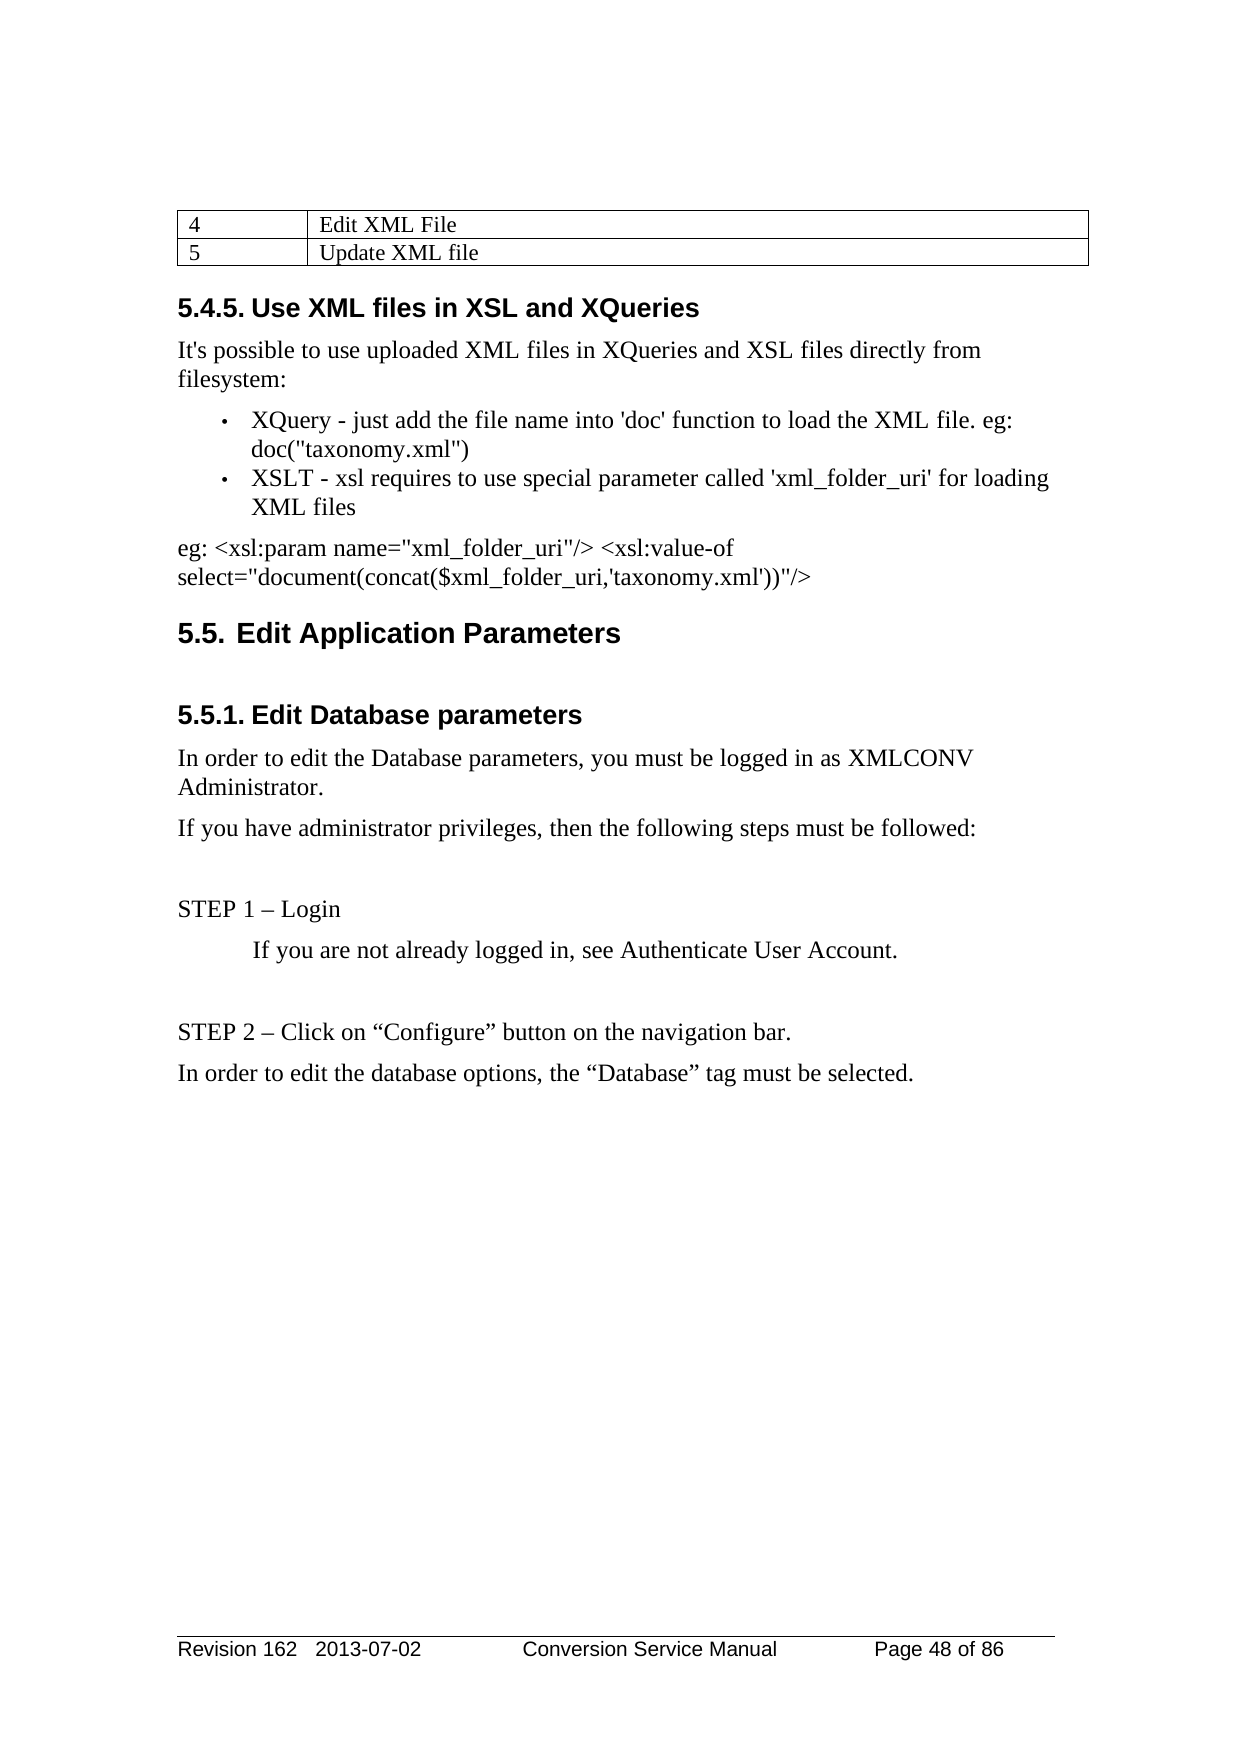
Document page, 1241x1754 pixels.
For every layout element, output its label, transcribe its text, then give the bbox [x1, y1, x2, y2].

text In order to edit the database options, the “Database” tag must be selected. [177, 1058, 1092, 1087]
text If you are not already logged in, see Authenticate User Account. [177, 935, 1092, 964]
list XQuery - just add the file name into 'doc' function to load the XML file. eg: doc("taxonomy.xml") [221, 405, 1092, 463]
text eg: <xsl:param name="xml_folder_uri"/> <xsl:value-of select="document(concat($xml_folder_uri,'taxonomy.xml'))"/> [177, 533, 1092, 591]
text It's possible to use uploaded XML files in XQueries and XSL files directly from filesystem: [177, 335, 1092, 393]
list XSLT - xsl requires to use special parameter called 'xml_folder_uri' for loading XML files [221, 463, 1092, 521]
text STEP 2 – Click on “Configure” button on the navigation bar. [177, 1017, 1092, 1046]
subtitle Edit Database parameters [177, 699, 1092, 730]
text STEP 1 – Login [177, 894, 1092, 923]
text If you have administrator privileges, then the following steps must be followed: [177, 813, 1092, 842]
subtitle Edit Application Parameters [177, 616, 1092, 649]
table_cell 4 [178, 211, 307, 238]
table_cell Update XML file [308, 239, 1088, 265]
subtitle Use XML files in XSL and XQueries [177, 291, 1092, 322]
text In order to edit the Database parameters, you must be logged in as XMLCONV Administrator. [177, 743, 1092, 801]
table_cell 5 [178, 239, 307, 265]
table_cell Edit XML File [308, 211, 1088, 238]
